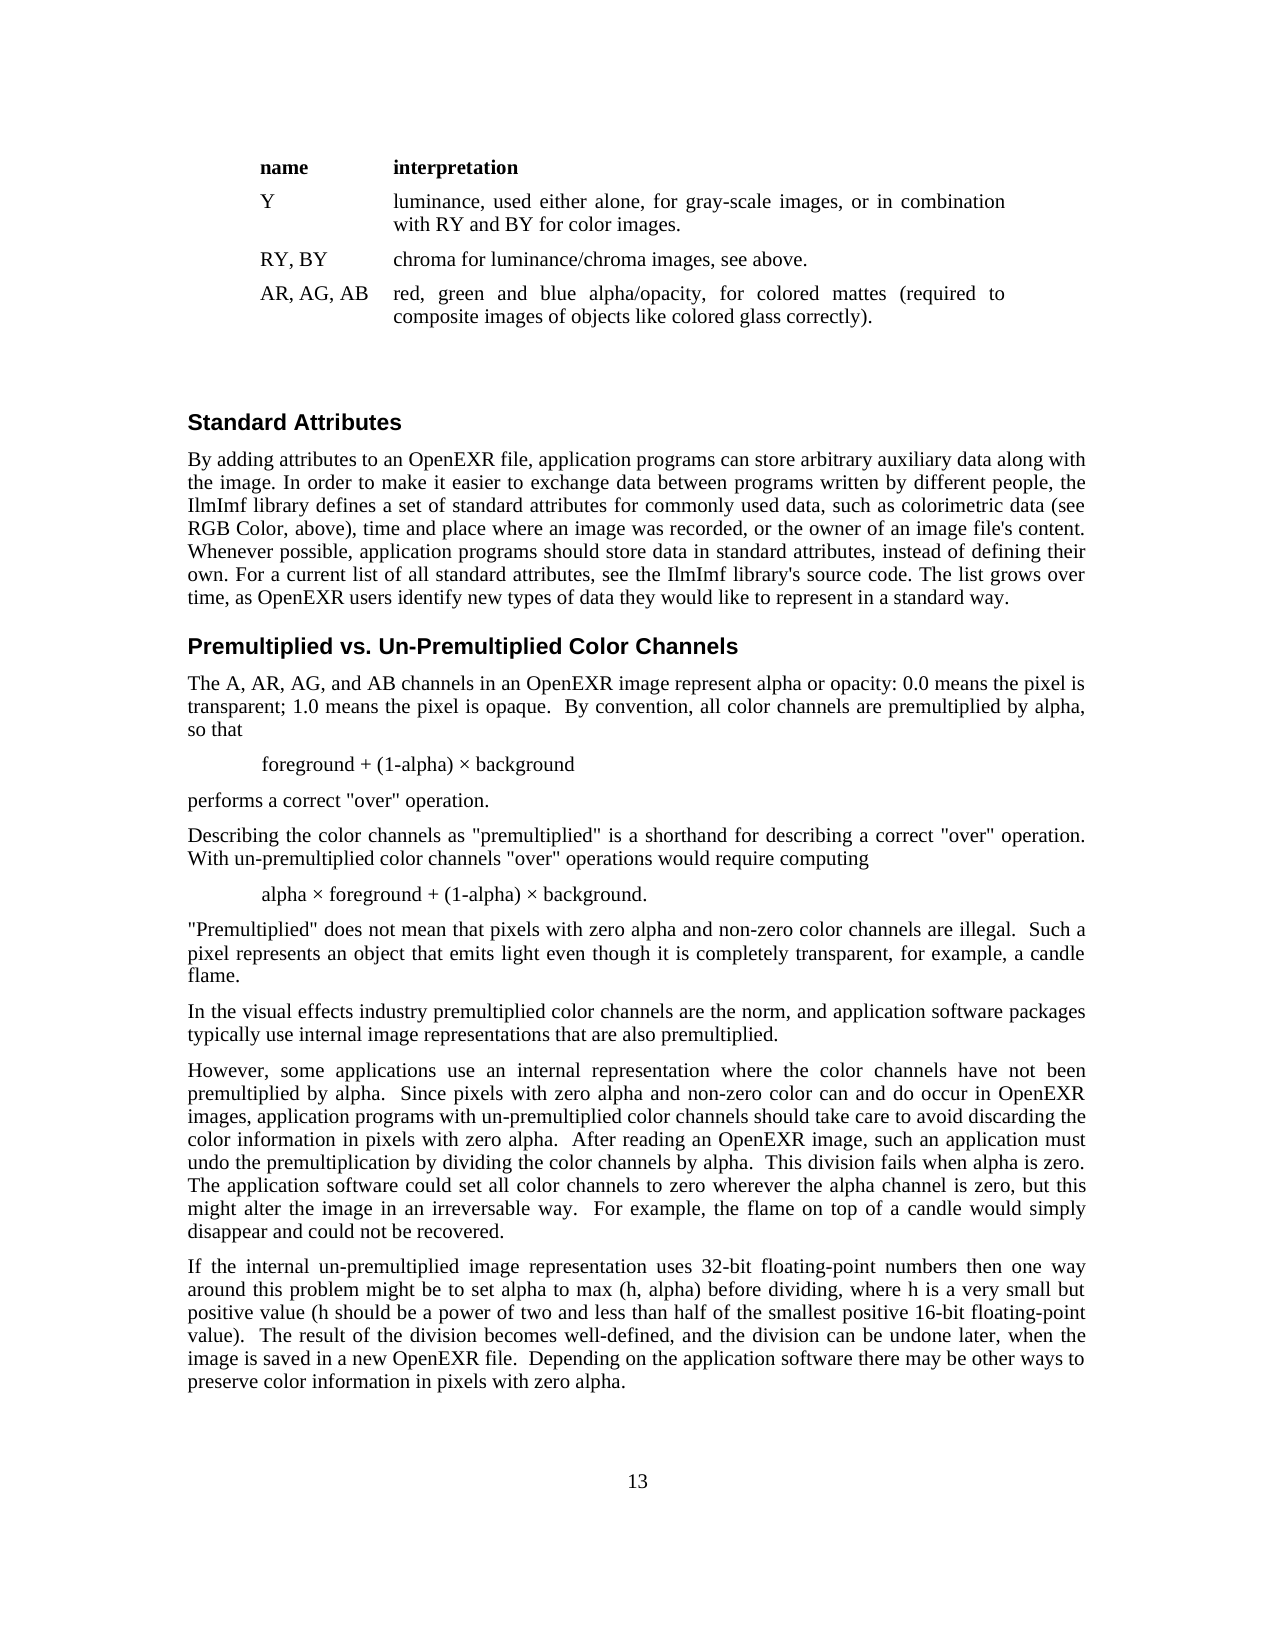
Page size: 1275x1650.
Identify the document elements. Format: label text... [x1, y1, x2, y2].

table_header interpretation [387, 150, 1012, 184]
text If the internal un-premultiplied image representation uses 32-bit floating-point numbers then one way around this problem might be to set alpha to max (h, alpha) before dividing, where h is a very small but positive value (h should be a power of two and less than half of the smallest positive 16-bit floating-point value). The result of the division becomes well-defined, and the division can be undone later, when the image is saved in a new OpenEXR file. Depending on the application software there may be other ways to preserve color information in pixels with zero alpha. [187, 1255, 1087, 1393]
text By adding attributes to an OpenEXR file, application programs can store arbitrary auxiliary data along with the image. In order to make it easier to exchange data between programs written by different people, the IlmImf library defines a set of standard attributes for commonly used data, such as colorimetric data (see RGB Color, above), time and place where an image was recorded, or the owner of an image file's content. Whenever possible, application programs should store data in standard attributes, instead of defining their own. For a current list of all standard attributes, see the IlmImf library's source code. The list grows over time, as OpenEXR users identify new types of data they would like to represent in a standard way. [187, 447, 1087, 609]
table_cell chroma for luminance/chroma images, see above. [387, 242, 1012, 276]
subtitle Premultiplied vs. Un-Premultiplied Color Channels [187, 634, 1087, 659]
text performs a correct "over" operation. [187, 789, 1087, 812]
text "Premultiplied" does not mean that pixels with zero alpha and non-zero color channels are illegal. Such a pixel represents an object that emits light even though it is completely transparent, for example, a candle flame. [187, 918, 1087, 987]
text foreground + (1-alpha) × background [187, 753, 1087, 776]
table_cell luminance, used either alone, for gray-scale images, or in combination with RY and BY for color images. [387, 185, 1012, 242]
table_cell AR, AG, AB [254, 276, 387, 334]
text alpha × foreground + (1-alpha) × background. [187, 883, 1087, 906]
table_header name [254, 150, 387, 184]
text Describing the color channels as "premultiplied" is a shorthand for describing a correct "over" operation. With un-premultiplied color channels "over" operations would require computing [187, 824, 1087, 870]
subtitle Standard Attributes [187, 409, 1087, 435]
table_cell RY, BY [254, 242, 387, 276]
table_cell red, green and blue alpha/opacity, for colored mattes (required to composite images of objects like colored glass correctly). [387, 276, 1012, 334]
text In the visual effects industry premultiplied color channels are the norm, and application software packages typically use internal image representations that are also premultiplied. [187, 1000, 1087, 1046]
text However, some applications use an internal representation where the color channels have not been premultiplied by alpha. Since pixels with zero alpha and non-zero color can and do occur in OpenEXR images, application programs with un-premultiplied color channels should take care to avoid discarding the color information in pixels with zero alpha. After reading an OpenEXR image, such an application must undo the premultiplication by dividing the color channels by alpha. This division fails when alpha is zero. The application software could set all color channels to zero wherever the alpha channel is zero, but this might alter the image in an irreversable way. For example, the flame on top of a candle would simply disappear and could not be recovered. [187, 1058, 1087, 1243]
text The A, AR, AG, and AB channels in an OpenEXR image represent alpha or opacity: 0.0 means the pixel is transparent; 1.0 means the pixel is opaque. By convention, all color channels are premultiplied by alpha, so that [187, 672, 1087, 741]
table_cell Y [254, 185, 387, 242]
